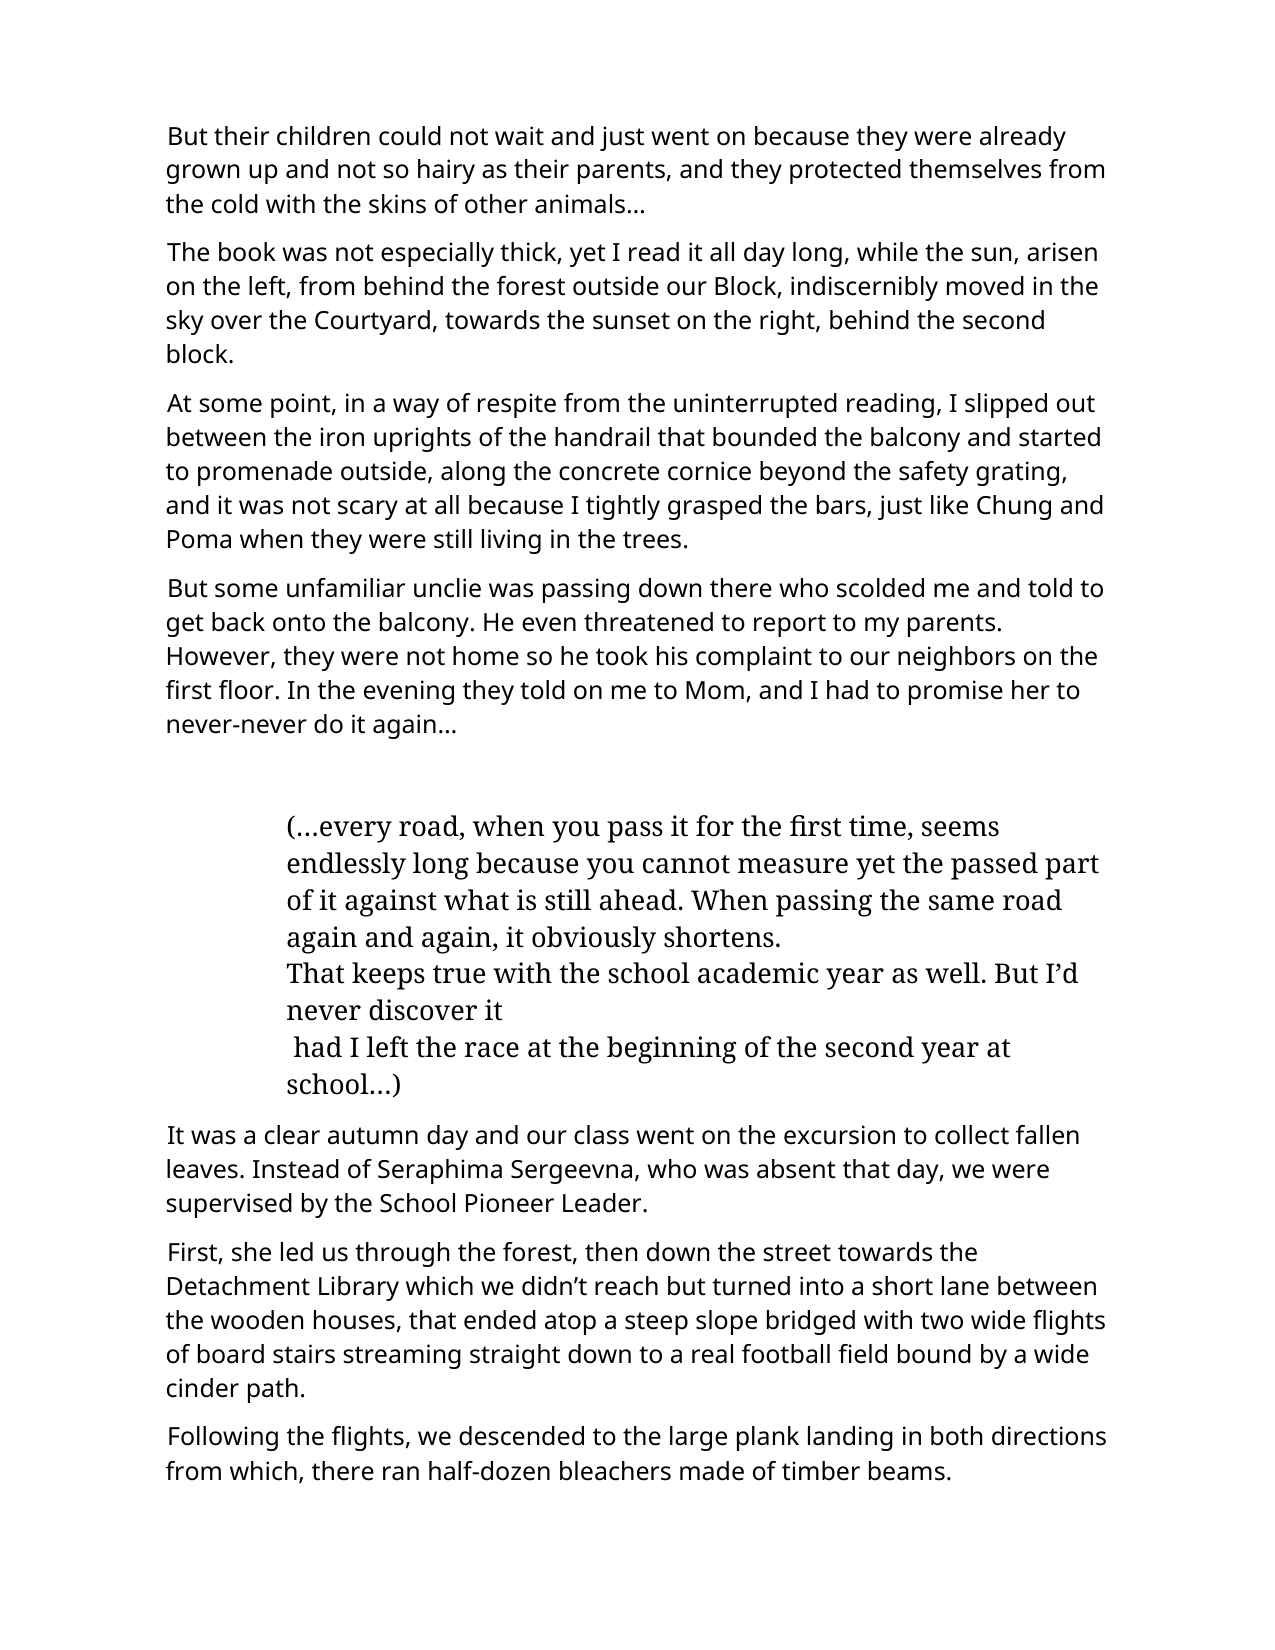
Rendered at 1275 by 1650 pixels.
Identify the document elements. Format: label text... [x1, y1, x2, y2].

list (…every road, when you pass it for the first time, seems endlessly long because you cannot measure yet the passed part of it against what is still ahead. When passing the same road again and again, it obviously shortens. [286, 807, 1118, 955]
list That keeps true with the school academic year as well. But I’d never discover it [286, 955, 1118, 1029]
text Following the flights, we descended to the large plank landing in both directions from which, there ran half-dozen bleachers made of timber beams. [165, 1419, 1118, 1487]
text At some point, in a way of respite from the uninterrupted reading, I slipped out between the iron uprights of the handrail that bounded the balcony and started to promenade outside, along the concrete cornice beyond the safety grating, and it was not scary at all because I tightly grasped the bars, just like Chung and Poma when they were still living in the trees. [165, 386, 1118, 556]
text The book was not especially thick, yet I read it all day long, while the sun, arisen on the left, from behind the forest outside our Block, indiscernibly moved in the sky over the Courtyard, towards the sunset on the right, behind the second block. [165, 235, 1118, 371]
text But their children could not wait and just went on because they were already grown up and not so hairy as their parents, and they protected themselves from the cold with the skins of other animals… [165, 118, 1118, 220]
list had I left the race at the beginning of the second year at school…) [286, 1029, 1118, 1102]
text It was a clear autumn day and our class went on the excursion to collect fallen leaves. Instead of Seraphima Sergeevna, who was absent that day, we were supervised by the School Pioneer Leader. [165, 1117, 1118, 1219]
text First, she led us through the forest, then down the street towards the Detachment Library which we didn’t reach but turned into a short lane between the wooden houses, that ended atop a steep slope bridged with two wide flights of board stairs streaming straight down to a real football field bound by a wide cinder path. [165, 1234, 1118, 1404]
text But some unfamiliar unclie was passing down there who scolded me and told to get back onto the balcony. He even threatened to report to my parents. However, they were not home so he took his complaint to our neighbors on the first floor. In the evening they told on me to Mom, and I had to promise her to never-never do it again… [165, 571, 1118, 741]
